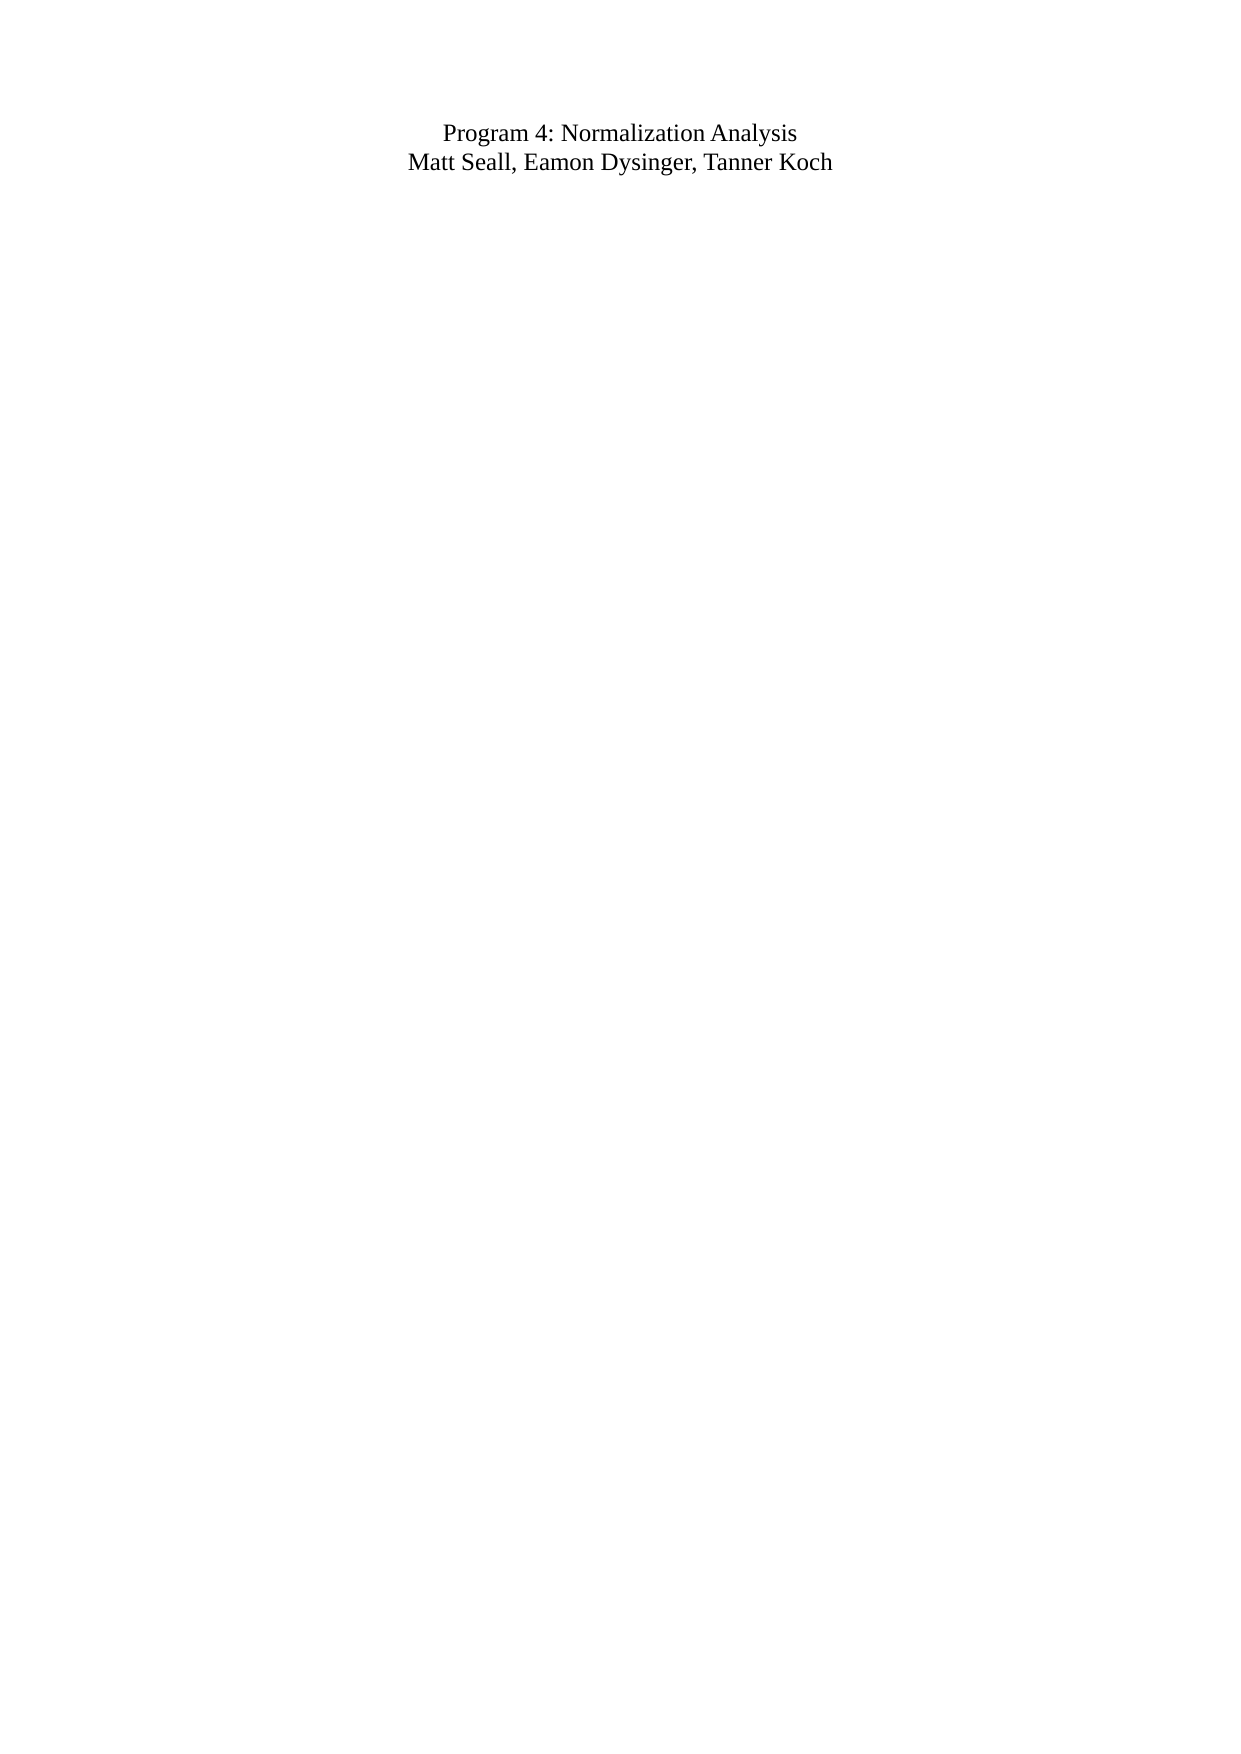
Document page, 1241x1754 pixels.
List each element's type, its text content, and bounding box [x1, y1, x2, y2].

text Matt Seall, Eamon Dysinger, Tanner Koch [118, 147, 1122, 176]
text Program 4: Normalization Analysis [118, 118, 1122, 147]
